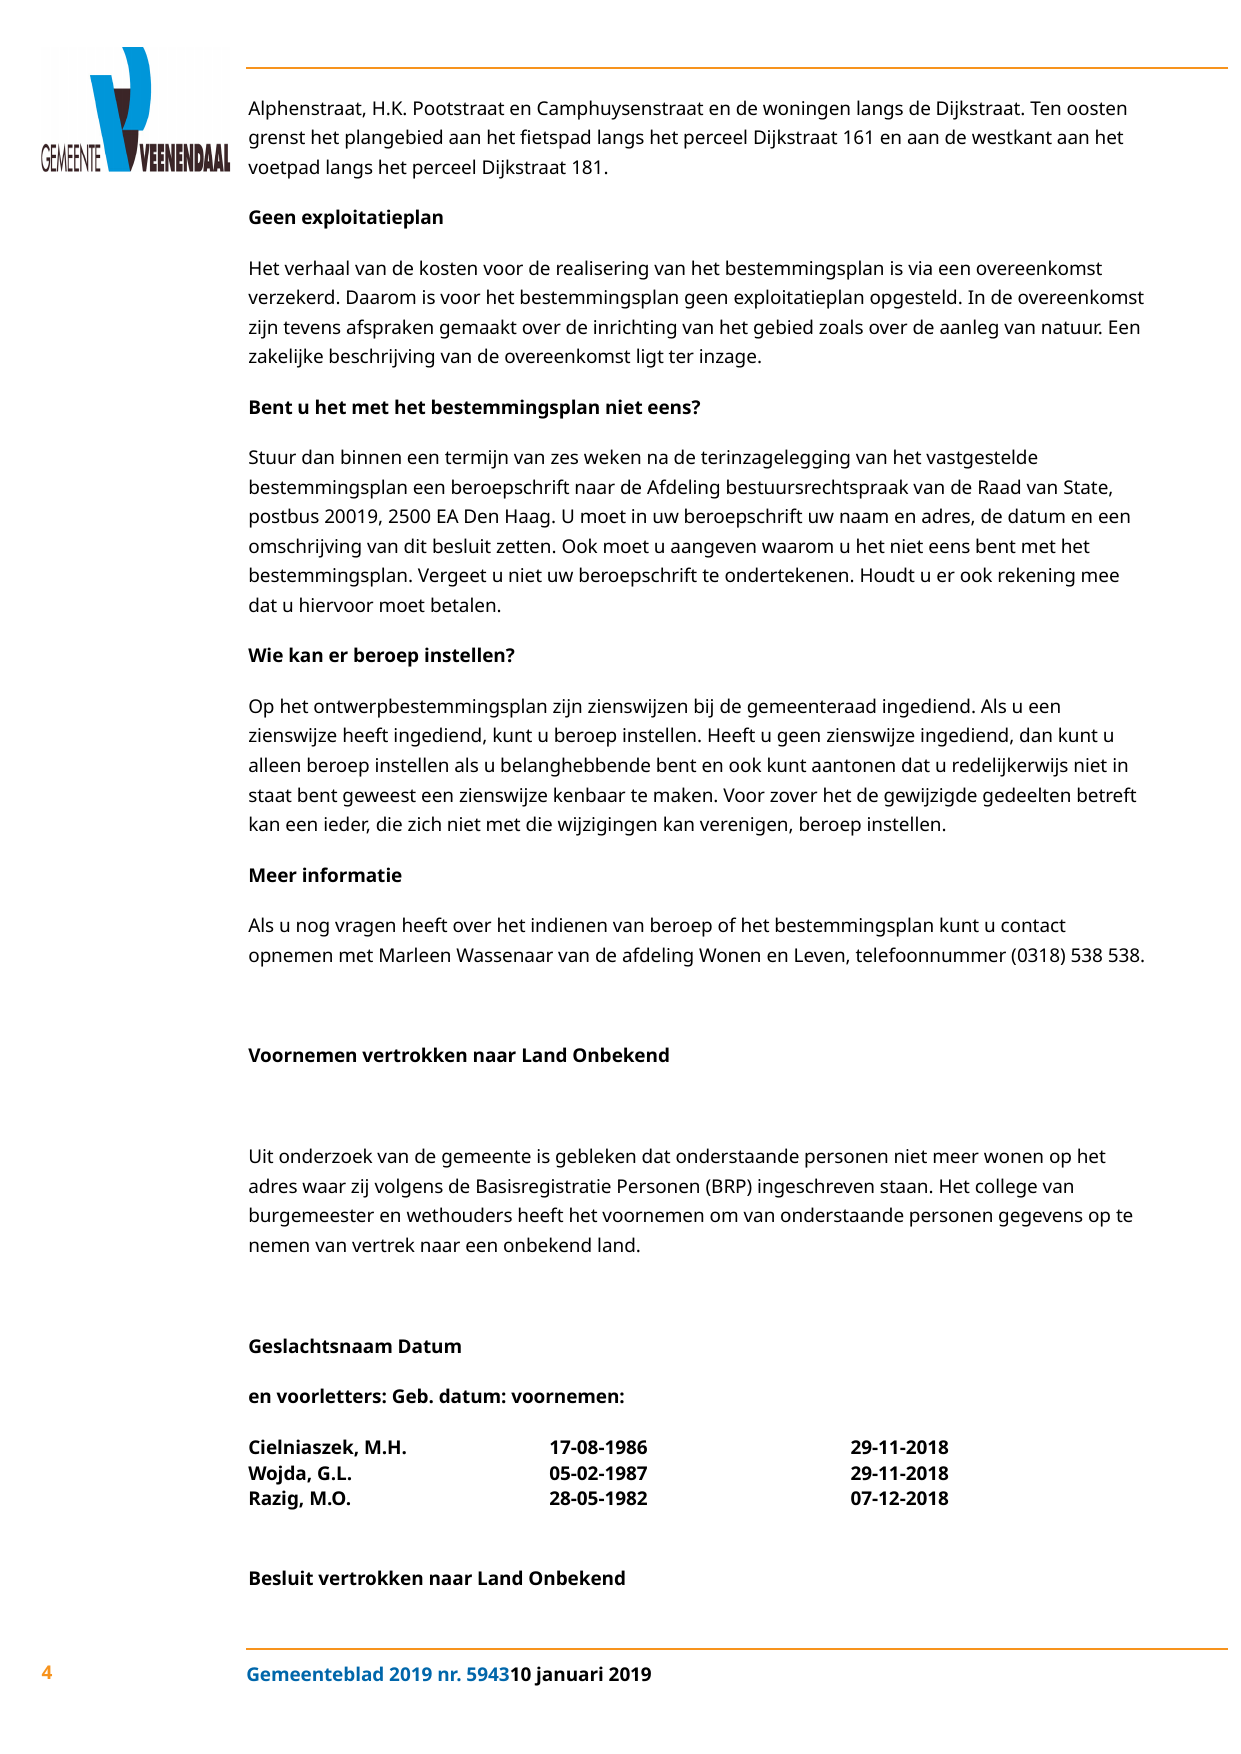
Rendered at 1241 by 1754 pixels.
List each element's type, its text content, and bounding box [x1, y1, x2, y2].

text Op het ontwerpbestemmingsplan zijn zienswijzen bij de gemeenteraad ingediend. Als u een zienswijze heeft ingediend, kunt u beroep instellen. Heeft u geen zienswijze ingediend, dan kunt u alleen beroep instellen als u belanghebbende bent en ook kunt aantonen dat u redelijkerwijs niet in staat bent geweest een zienswijze kenbaar te maken. Voor zover het de gewijzigde gedeelten betreft kan een ieder, die zich niet met die wijzigingen kan verenigen, beroep instellen. [248, 693, 1152, 837]
text Als u nog vragen heeft over het indienen van beroep of het bestemmingsplan kunt u contact opnemen met Marleen Wassenaar van de afdeling Wonen en Leven, telefoonnummer (0318) 538 538. [248, 912, 1152, 968]
text en voorletters: Geb. datum: voornemen: [248, 1383, 1152, 1409]
table_cell 29-11-2018 [850, 1460, 1152, 1486]
table_cell 28-05-1982 [549, 1486, 850, 1511]
table_cell Razig, M.O. [248, 1486, 549, 1511]
table_cell 05-02-1987 [549, 1460, 850, 1486]
picture [41, 47, 130, 172]
table_header 29-11-2018 [850, 1434, 1152, 1460]
text Voornemen vertrokken naar Land Onbekend [248, 1043, 1152, 1068]
picture [123, 47, 231, 172]
text Geen exploitatieplan [248, 204, 1152, 230]
text Bent u het met het bestemmingsplan niet eens? [248, 394, 1152, 420]
text Alphenstraat, H.K. Pootstraat en Camphuysenstraat en de woningen langs de Dijkstraat. Ten oosten grenst het plangebied aan het fietspad langs het perceel Dijkstraat 161 en aan de westkant aan het voetpad langs het perceel Dijkstraat 181. [248, 95, 1152, 180]
table_header 17-08-1986 [549, 1434, 850, 1460]
text Het verhaal van de kosten voor de realisering van het bestemmingsplan is via een overeenkomst verzekerd. Daarom is voor het bestemmingsplan geen exploitatieplan opgesteld. In de overeenkomst zijn tevens afspraken gemaakt over de inrichting van het gebied zoals over de aanleg van natuur. Een zakelijke beschrijving van de overeenkomst ligt ter inzage. [248, 255, 1152, 369]
text Wie kan er beroep instellen? [248, 643, 1152, 668]
text Meer informatie [248, 862, 1152, 888]
text Stuur dan binnen een termijn van zes weken na de terinzagelegging van het vastgestelde bestemmingsplan een beroepschrift naar de Afdeling bestuursrechtspraak van de Raad van State, postbus 20019, 2500 EA Den Haag. U moet in uw beroepschrift uw naam en adres, de datum en een omschrijving van dit besluit zetten. Ook moet u aangeven waarom u het niet eens bent met het bestemmingsplan. Vergeet u niet uw beroepschrift te ondertekenen. Houdt u er ook rekening mee dat u hiervoor moet betalen. [248, 444, 1152, 618]
text Geslachtsnaam Datum [248, 1333, 1152, 1359]
table_cell 07-12-2018 [850, 1486, 1152, 1511]
text Besluit vertrokken naar Land Onbekend [248, 1565, 1152, 1591]
table_cell Wojda, G.L. [248, 1460, 549, 1486]
table_header Cielniaszek, M.H. [248, 1434, 549, 1460]
text Uit onderzoek van de gemeente is gebleken dat onderstaande personen niet meer wonen op het adres waar zij volgens de Basisregistratie Personen (BRP) ingeschreven staan. Het college van burgemeester en wethouders heeft het voornemen om van onderstaande personen gegevens op te nemen van vertrek naar een onbekend land. [248, 1143, 1152, 1258]
